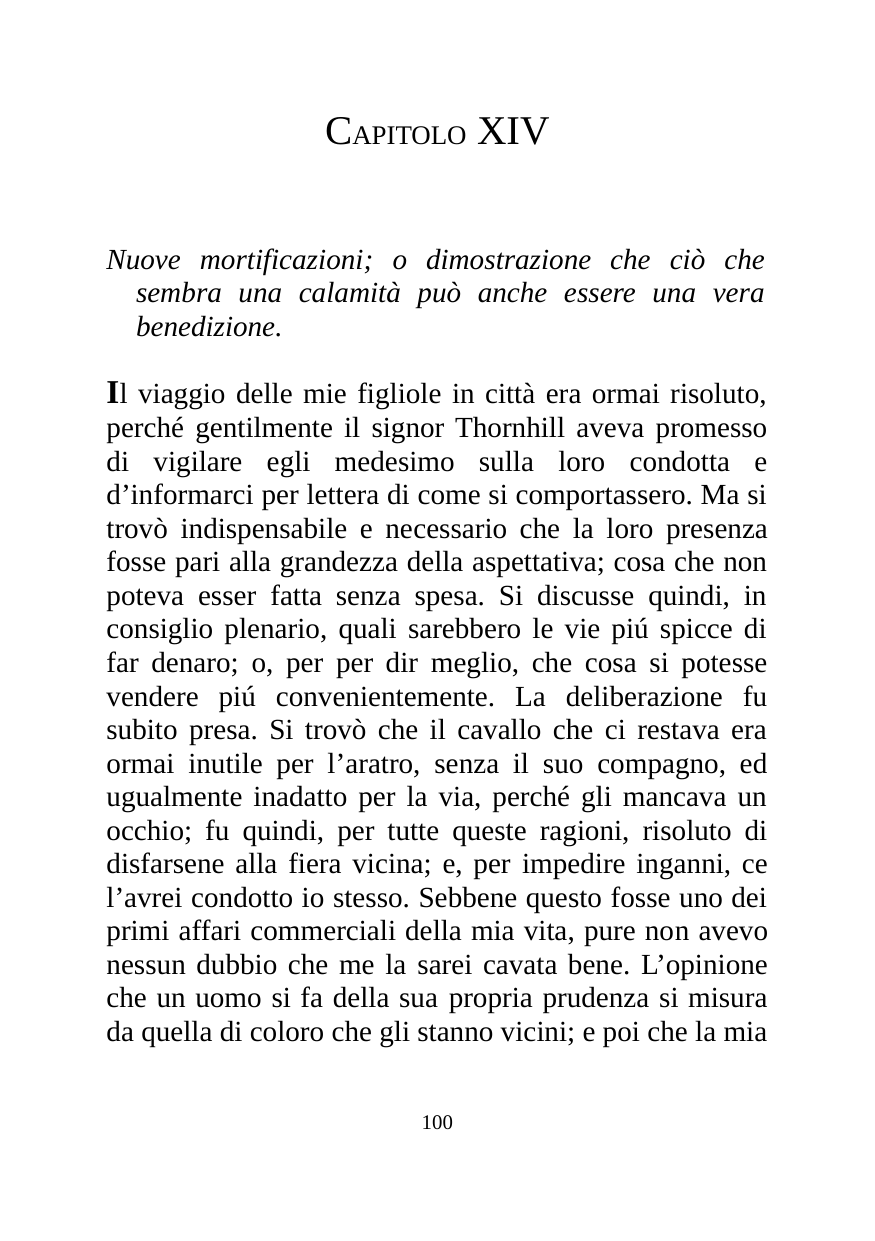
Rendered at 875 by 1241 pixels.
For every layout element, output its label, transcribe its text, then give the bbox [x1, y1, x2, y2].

subtitle Capitolo XIV [106, 106, 768, 153]
text Il viaggio delle mie figliole in città era ormai risoluto, perché gentilmente il signor Thornhill aveva promesso di vigilare egli medesimo sulla loro condotta e d’informarci per lettera di come si comportassero. Ma si trovò indispensabile e necessario che la loro presenza fosse pari alla grandezza della aspettativa; cosa che non poteva esser fatta senza spesa. Si discusse quindi, in consiglio plenario, quali sarebbero le vie piú spicce di far denaro; o, per per dir meglio, che cosa si potesse vendere piú convenientemente. La deliberazione fu subito presa. Si trovò che il cavallo che ci restava era ormai inutile per l’aratro, senza il suo compagno, ed ugualmente inadatto per la via, perché gli mancava un occhio; fu quindi, per tutte queste ragioni, risoluto di disfarsene alla fiera vicina; e, per impedire inganni, ce l’avrei condotto io stesso. Sebbene questo fosse uno dei primi affari commerciali della mia vita, pure non avevo nessun dubbio che me la sarei cavata bene. L’opinione che un uomo si fa della sua propria prudenza si misura da quella di coloro che gli stanno vicini; e poi che la mia [106, 372, 768, 1048]
subtitle Nuove mortificazioni; o dimostrazione che ciò che sembra una calamità può anche essere una vera benedizione. [106, 242, 768, 342]
